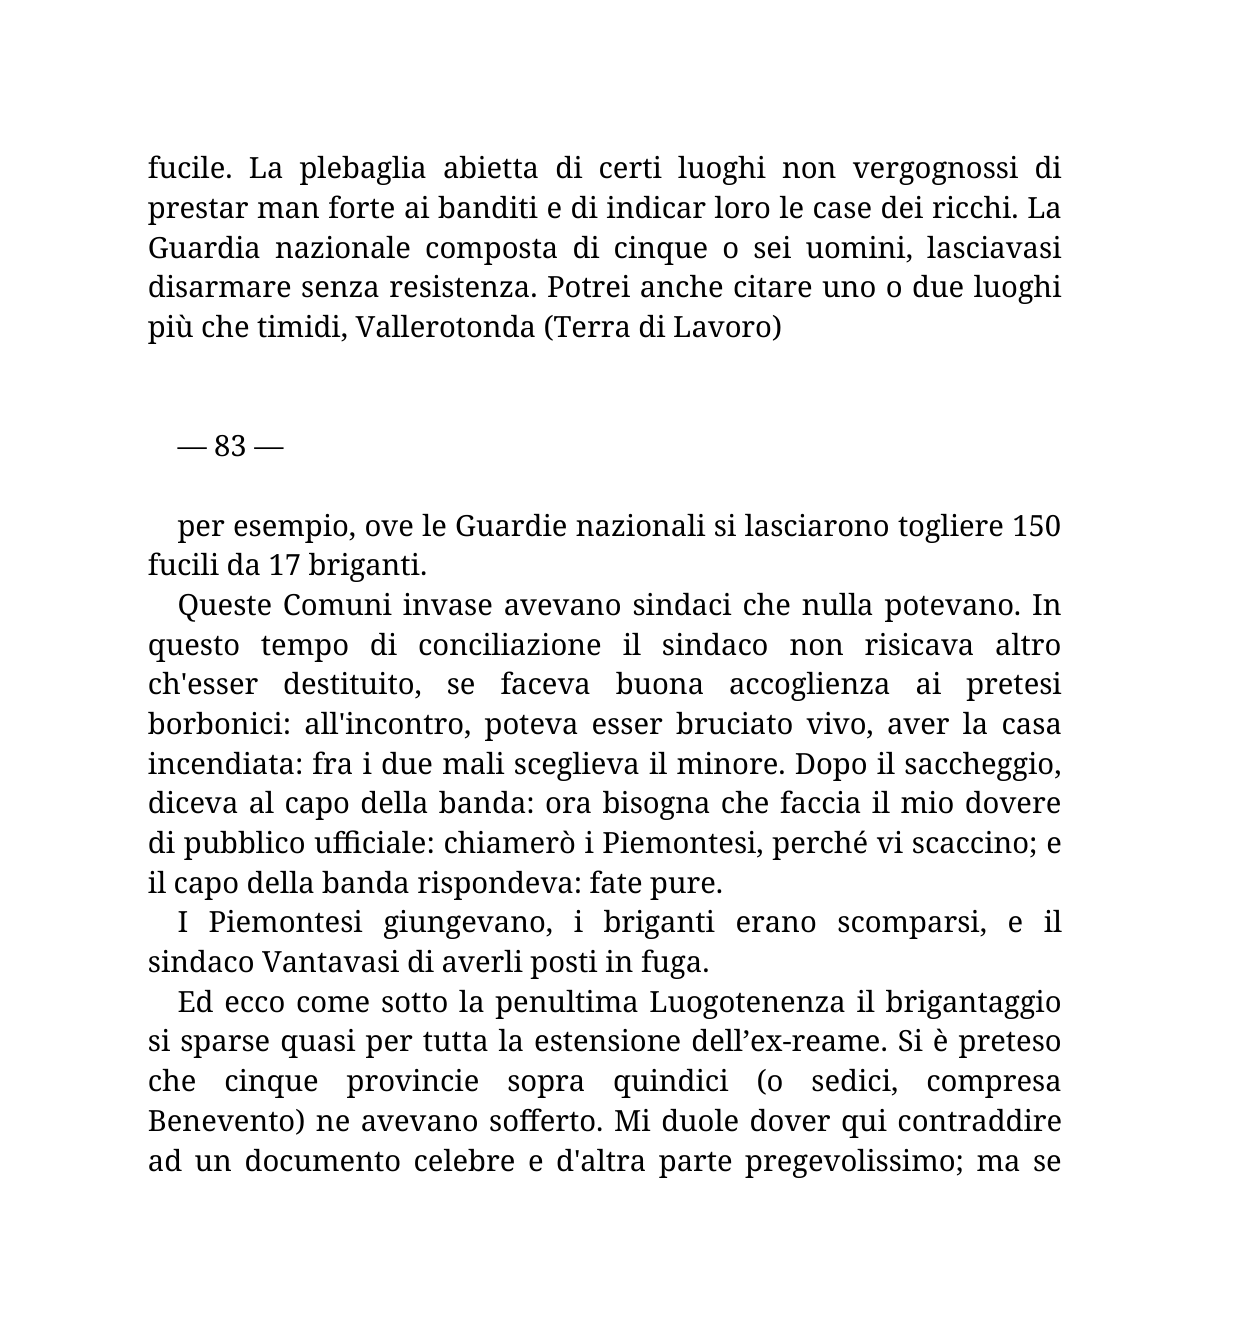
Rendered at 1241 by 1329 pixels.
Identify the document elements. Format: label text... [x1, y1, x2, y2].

text Queste Comuni invase avevano sindaci che nulla potevano. In questo tempo di conciliazione il sindaco non risicava altro ch'esser destituito, se faceva buona accoglienza ai pretesi borbonici: all'incontro, poteva esser bruciato vivo, aver la casa incendiata: fra i due mali sceglieva il minore. Dopo il saccheggio, diceva al capo della banda: ora bisogna che faccia il mio dovere di pubblico ufficiale: chiamerò i Piemontesi, perché vi scaccino; e il capo della banda rispondeva: fate pure. [148, 584, 1063, 902]
text — 83 — [148, 425, 1063, 465]
text Ed ecco come sotto la penultima Luogotenenza il brigantaggio si sparse quasi per tutta la estensione dell’ex-reame. Si è preteso che cinque provincie sopra quindici (o sedici, compresa Benevento) ne avevano sofferto. Mi duole dover qui contraddire ad un documento celebre e d'altra parte pregevolissimo; ma se [148, 981, 1063, 1179]
text I Piemontesi giungevano, i briganti erano scomparsi, e il sindaco Vantavasi di averli posti in fuga. [148, 902, 1063, 981]
text per esempio, ove le Guardie nazionali si lasciarono togliere 150 fucili da 17 briganti. [148, 505, 1063, 584]
text fucile. La plebaglia abietta di certi luoghi non vergognossi di prestar man forte ai banditi e di indicar loro le case dei ricchi. La Guardia nazionale composta di cinque o sei uomini, lasciavasi disarmare senza resistenza. Potrei anche citare uno o due luoghi più che timidi, Vallerotonda (Terra di Lavoro) [148, 148, 1063, 346]
